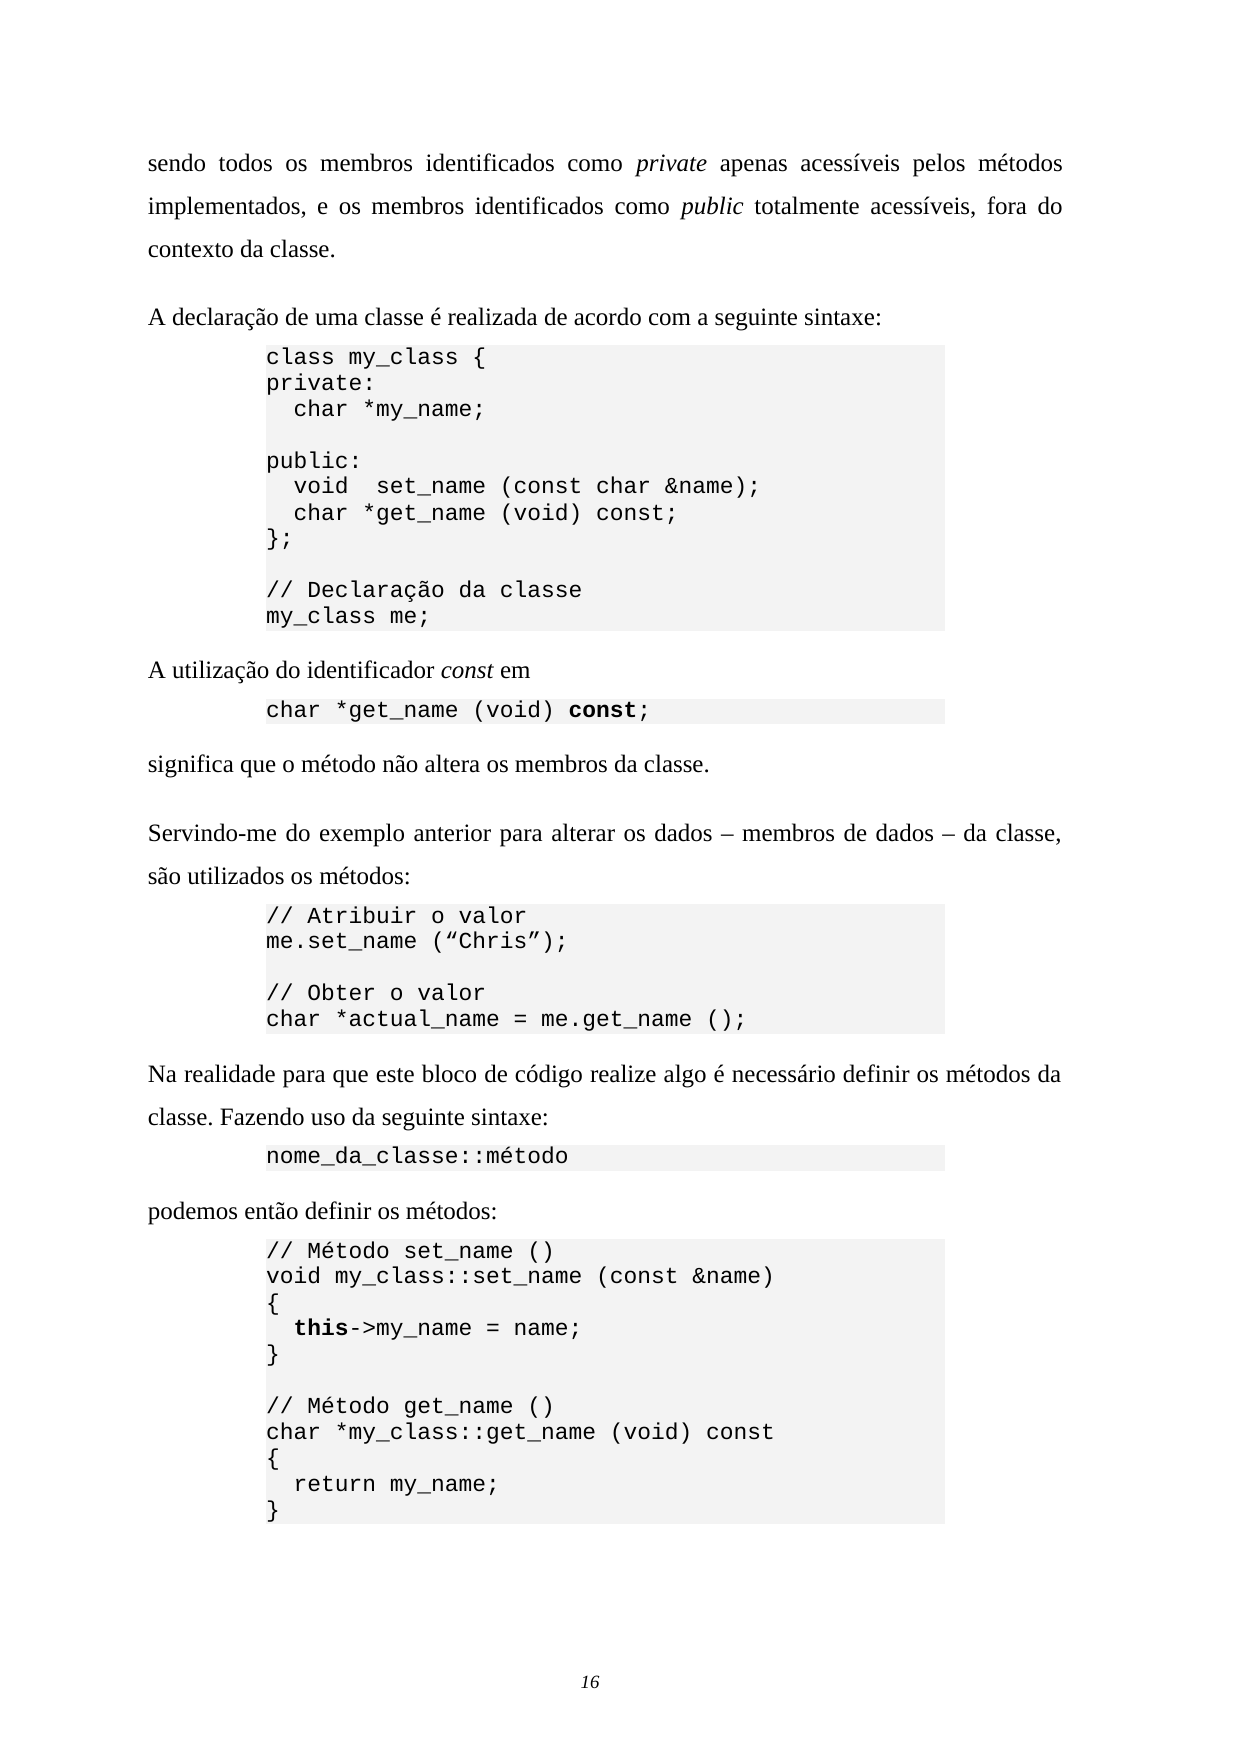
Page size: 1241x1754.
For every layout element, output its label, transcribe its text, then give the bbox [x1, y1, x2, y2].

text podemos então definir os métodos: [148, 1196, 1063, 1224]
text // Método get_name () [266, 1394, 945, 1421]
text } [266, 1343, 945, 1369]
text } [266, 1498, 945, 1524]
text sendo todos os membros identificados como private apenas acessíveis pelos métodos implementados, e os membros identificados como public totalmente acessíveis, fora do contexto da classe. [148, 148, 1063, 263]
text public: [266, 449, 945, 475]
text me.set_name (“Chris”); [266, 930, 945, 956]
text char *get_name (void) const; [266, 501, 945, 527]
text void set_name (const char &name); [266, 475, 945, 501]
text A utilização do identificador const em [148, 656, 1063, 684]
text private: [266, 371, 945, 397]
text // Atribuir o valor [266, 904, 945, 930]
text this->my_name = name; [266, 1317, 945, 1343]
text char *my_class::get_name (void) const [266, 1421, 945, 1446]
text char *actual_name = me.get_name (); [266, 1008, 945, 1034]
text char *get_name (void) const; [266, 699, 945, 724]
text class my_class { [266, 345, 945, 371]
text { [266, 1446, 945, 1472]
text significa que o método não altera os membros da classe. [148, 749, 1063, 778]
text // Declaração da classe [266, 579, 945, 604]
text Na realidade para que este bloco de código realize algo é necessário definir os métodos da classe. Fazendo uso da seguinte sintaxe: [148, 1059, 1063, 1131]
text my_class me; [266, 604, 945, 631]
text Servindo-me do exemplo anterior para alterar os dados – membros de dados – da classe, são utilizados os métodos: [148, 818, 1063, 889]
text // Método set_name () [266, 1239, 945, 1265]
text void my_class::set_name (const &name) [266, 1265, 945, 1291]
text char *my_name; [266, 397, 945, 423]
text nome_da_classe::método [266, 1145, 945, 1171]
text return my_name; [266, 1472, 945, 1498]
text // Obter o valor [266, 982, 945, 1008]
text { [266, 1291, 945, 1317]
text }; [266, 527, 945, 553]
text A declaração de uma classe é realizada de acordo com a seguinte sintaxe: [148, 302, 1063, 331]
